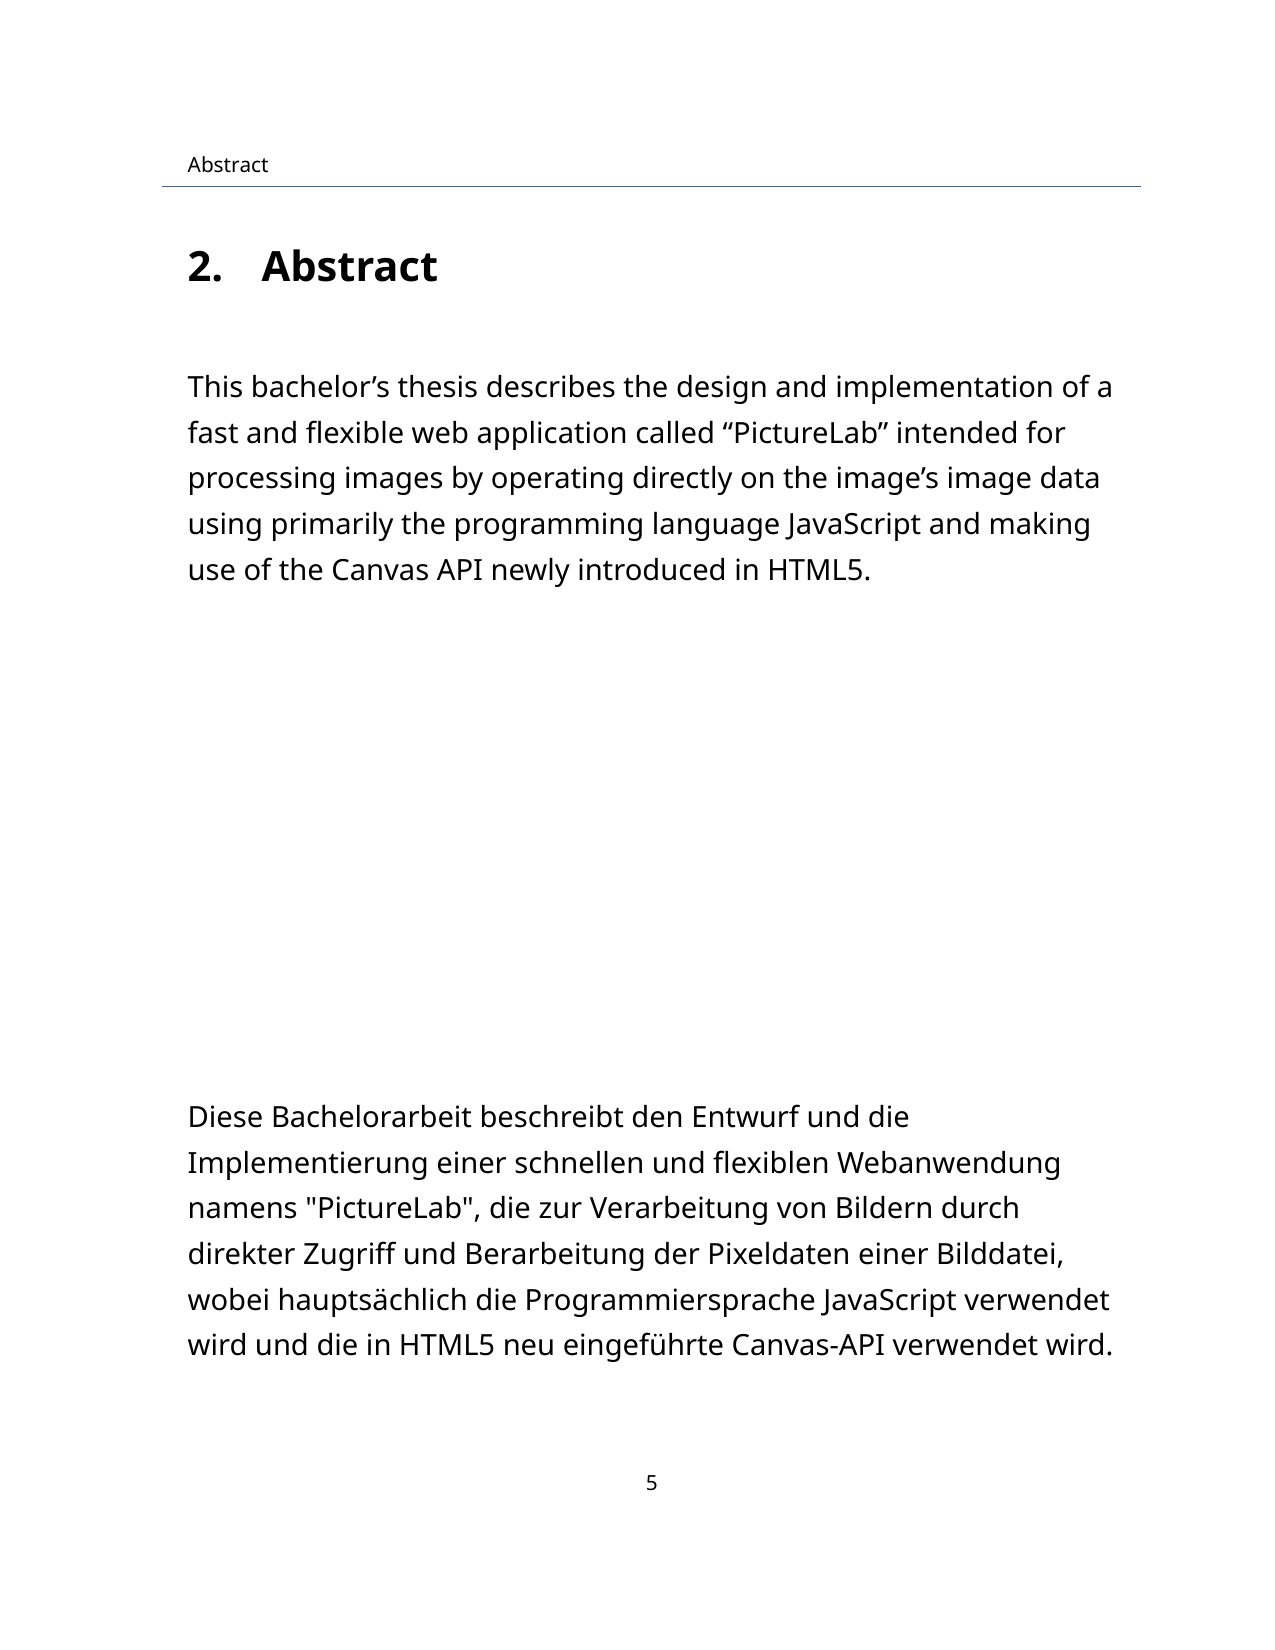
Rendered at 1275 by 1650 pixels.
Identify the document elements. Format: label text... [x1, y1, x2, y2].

subtitle Abstract [187, 236, 1116, 293]
text This bachelor’s thesis describes the design and implementation of a fast and flexible web application called “PictureLab” intended for processing images by operating directly on the image’s image data using primarily the programming language JavaScript and making use of the Canvas API newly introduced in HTML5. [187, 366, 1116, 588]
text Diese Bachelorarbeit beschreibt den Entwurf und die Implementierung einer schnellen und flexiblen Webanwendung namens "PictureLab", die zur Verarbeitung von Bildern durch direkter Zugriff und Berarbeitung der Pixeldaten einer Bilddatei, wobei hauptsächlich die Programmiersprache JavaScript verwendet wird und die in HTML5 neu eingeführte Canvas-API verwendet wird. [187, 1096, 1116, 1364]
